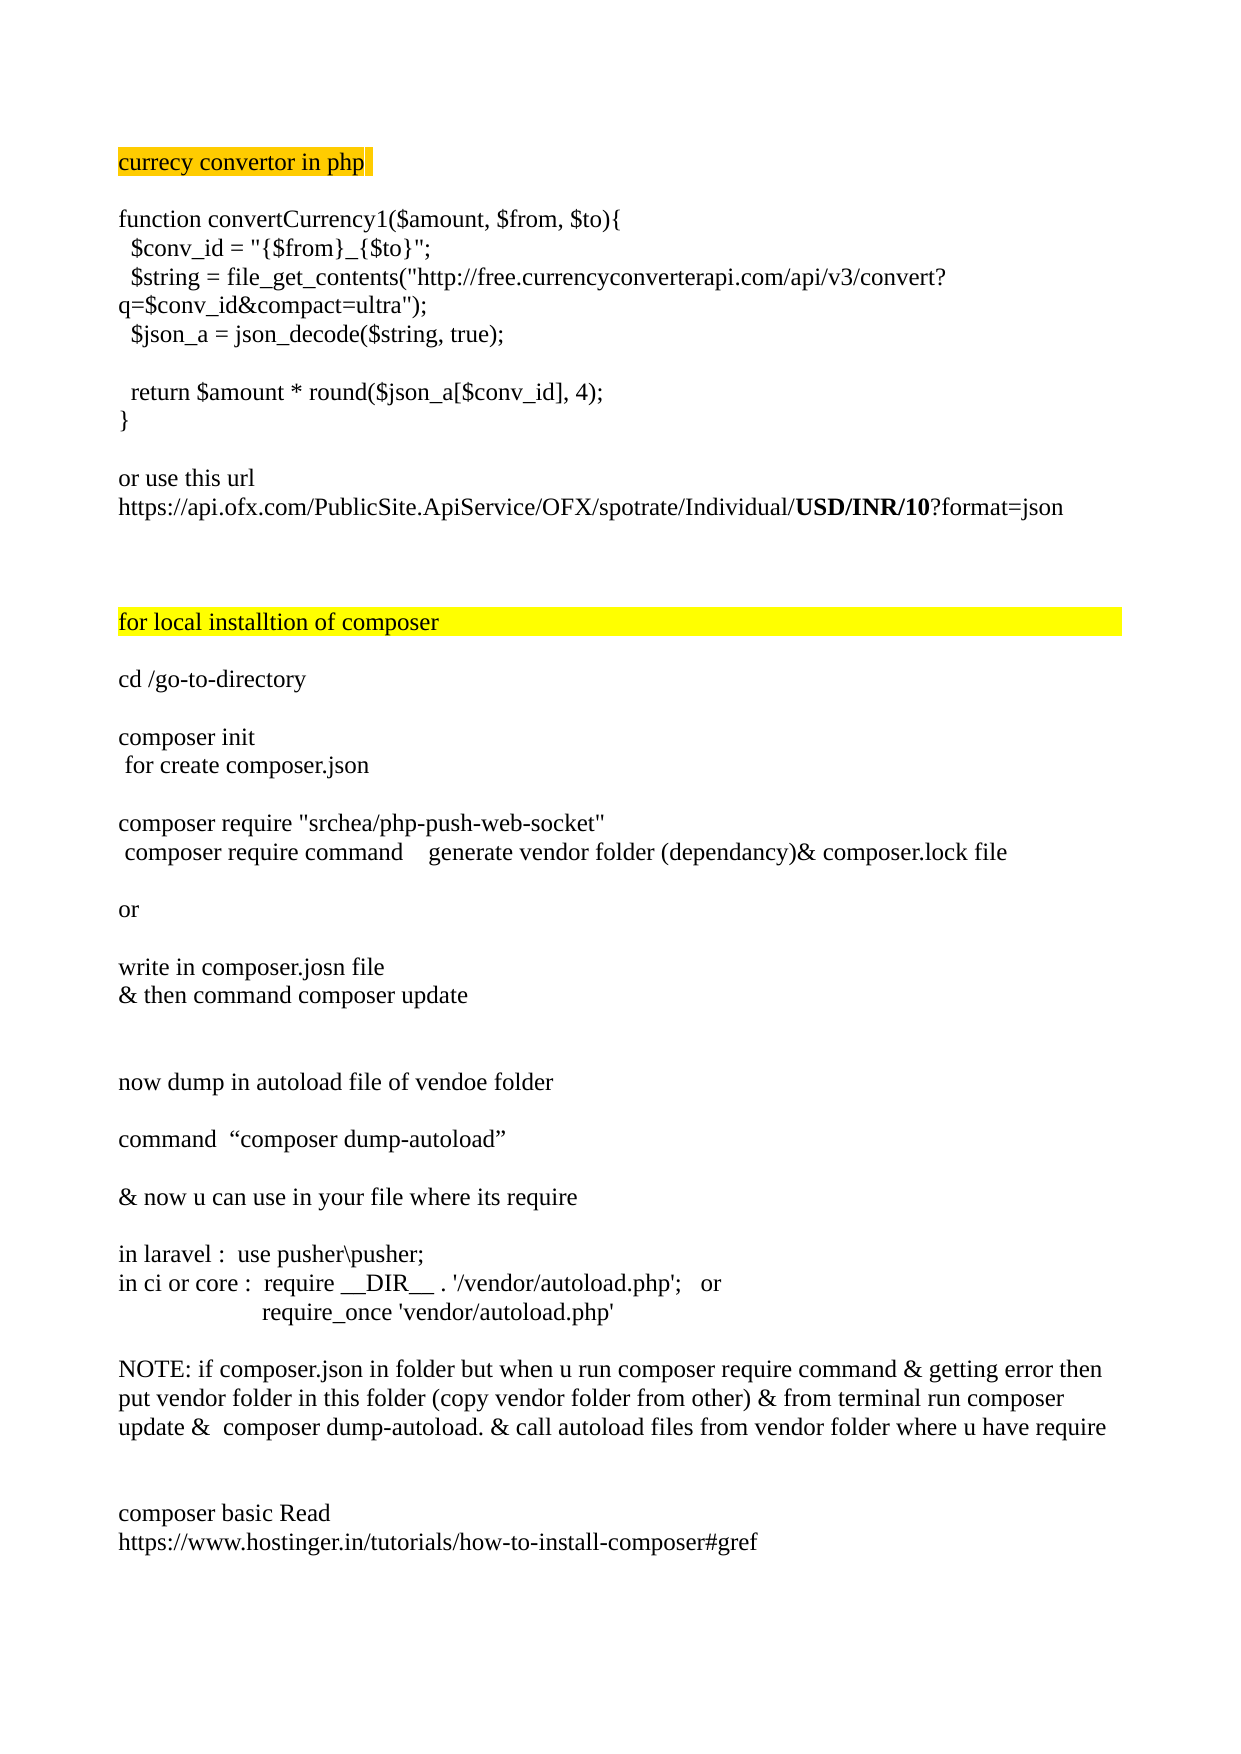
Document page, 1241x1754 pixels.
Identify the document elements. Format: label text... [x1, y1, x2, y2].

text $conv_id = "{$from}_{$to}"; [118, 233, 1122, 262]
text cd /go-to-directory [118, 664, 1122, 693]
text for local installtion of composer [118, 607, 1122, 636]
text in laravel : use pusher\pusher; [118, 1239, 1122, 1268]
text for create composer.json [118, 751, 1122, 779]
text now dump in autoload file of vendoe folder [118, 1067, 1122, 1096]
text or use this url [118, 463, 1122, 492]
text require_once 'vendor/autoload.php' [118, 1297, 1122, 1326]
text NOTE: if composer.json in folder but when u run composer require command & getting error then put vendor folder in this folder (copy vendor folder from other) & from terminal run composer update & composer dump-autoload. & call autoload files from vendor folder where u have require [118, 1354, 1122, 1441]
text composer basic Read [118, 1498, 1122, 1527]
text https://www.hostinger.in/tutorials/how-to-install-composer#gref [118, 1527, 1122, 1556]
text composer require "srchea/php-push-web-socket" [118, 808, 1122, 837]
text return $amount * round($json_a[$conv_id], 4); [118, 377, 1122, 406]
text $string = file_get_contents("http://free.currencyconverterapi.com/api/v3/convert?q=$conv_id&compact=ultra"); [118, 262, 1122, 319]
text composer init [118, 722, 1122, 751]
text command “composer dump-autoload” [118, 1124, 1122, 1153]
text function convertCurrency1($amount, $from, $to){ [118, 204, 1122, 233]
text $json_a = json_decode($string, true); [118, 319, 1122, 348]
text composer require command generate vendor folder (dependancy)& composer.lock file [118, 837, 1122, 866]
text https://api.ofx.com/PublicSite.ApiService/OFX/spotrate/Individual/USD/INR/10?format=json [118, 492, 1122, 521]
text & now u can use in your file where its require [118, 1182, 1122, 1211]
text in ci or core : require __DIR__ . '/vendor/autoload.php'; or [118, 1268, 1122, 1297]
text write in composer.josn file [118, 952, 1122, 981]
text currecy convertor in php [118, 147, 1122, 176]
text & then command composer update [118, 981, 1122, 1009]
text or [118, 894, 1122, 923]
text } [118, 406, 1122, 434]
